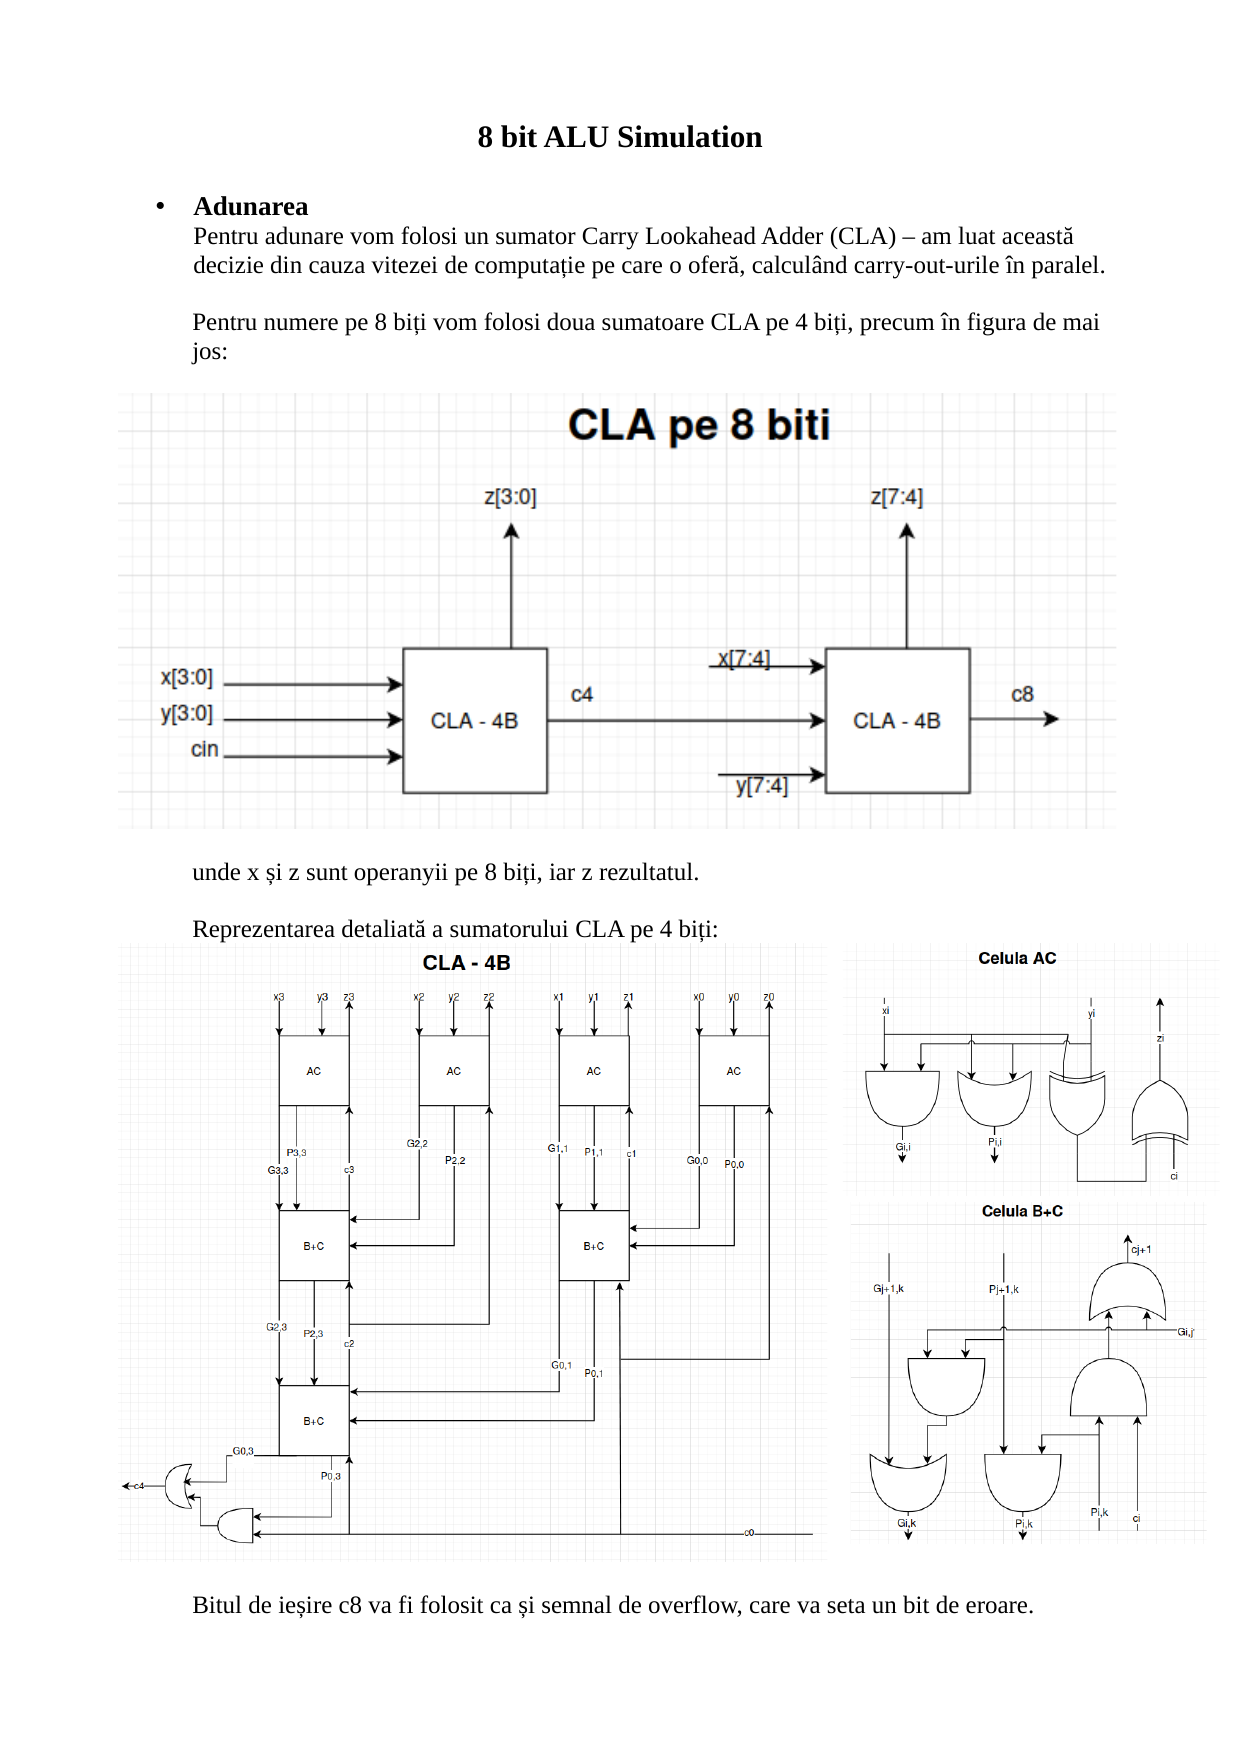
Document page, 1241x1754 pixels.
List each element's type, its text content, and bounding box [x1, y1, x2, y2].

picture [118, 943, 828, 1562]
picture [850, 1202, 1207, 1544]
text 8 bit ALU Simulation [118, 118, 1122, 154]
list Pentru adunare vom folosi un sumator Carry Lookahead Adder (CLA) – am luat această decizie din cauza vitezei de computație pe care o oferă, calculând carry-out-urile în paralel. [156, 221, 1122, 279]
text Pentru numere pe 8 biți vom folosi doua sumatoare CLA pe 4 biți, precum în figura de mai jos: [118, 307, 1122, 365]
text Bitul de ieșire c8 va fi folosit ca și semnal de overflow, care va seta un bit de eroare. [118, 1591, 1122, 1619]
list Adunarea [156, 190, 1122, 221]
picture [118, 393, 1117, 829]
picture [842, 943, 1220, 1196]
text Reprezentarea detaliată a sumatorului CLA pe 4 biți: [118, 914, 1122, 943]
text unde x și z sunt operanyii pe 8 biți, iar z rezultatul. [118, 857, 1122, 886]
